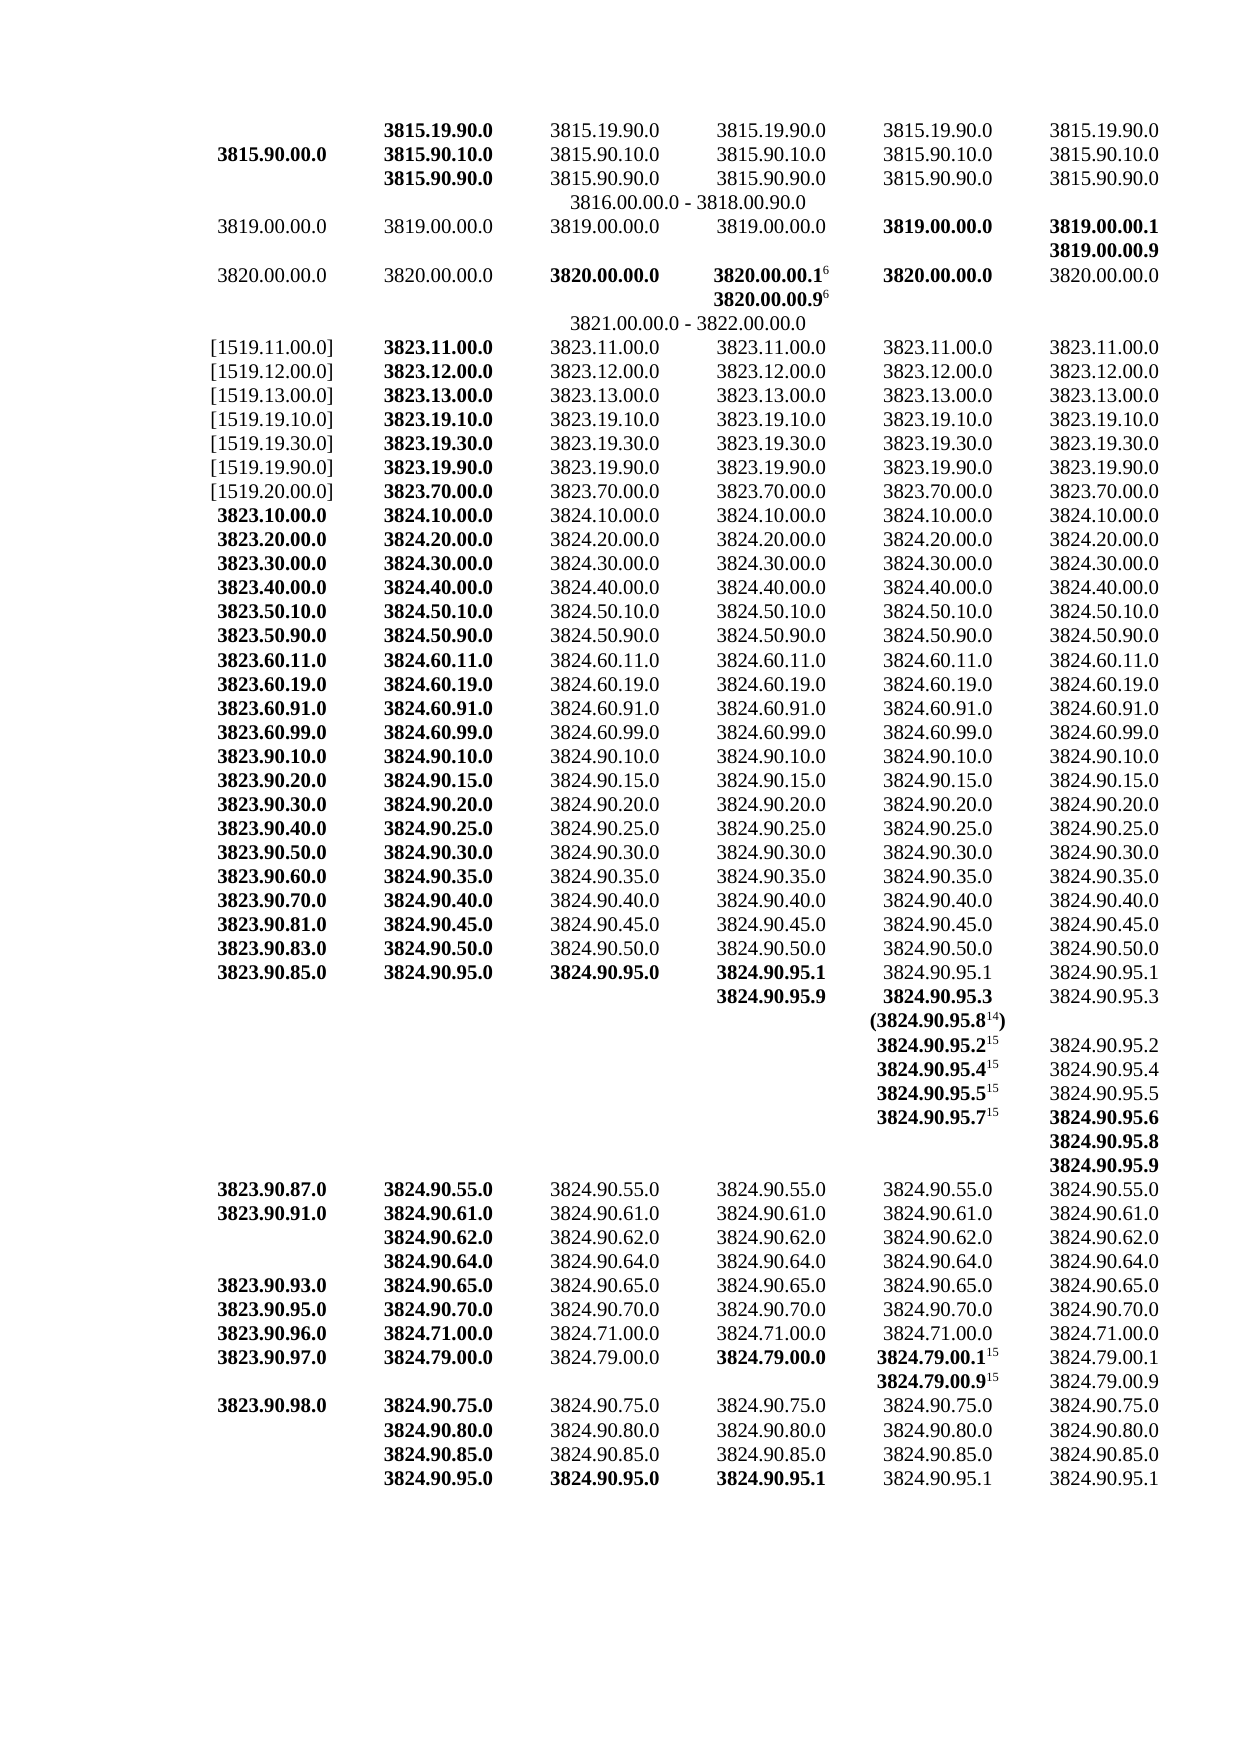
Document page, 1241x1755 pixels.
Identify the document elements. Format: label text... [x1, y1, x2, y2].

table_cell 3824.90.95.0 [355, 1466, 521, 1490]
table_cell 3824.90.40.0 [854, 888, 1021, 912]
table_cell 3824.90.85.0 [854, 1442, 1021, 1466]
table_cell 3820.00.00.0 [1021, 263, 1187, 287]
table_cell 3823.60.19.0 [189, 672, 355, 696]
table_cell 3824.90.61.0 [1021, 1201, 1187, 1225]
table_cell 3823.50.10.0 [189, 599, 355, 623]
table_cell 3824.30.00.0 [355, 551, 521, 575]
table_cell 3823.30.00.0 [189, 551, 355, 575]
table_cell 3824.90.85.0 [355, 1442, 521, 1466]
table_cell 3824.50.90.0 [688, 624, 854, 647]
table_cell 3824.90.35.0 [355, 864, 521, 888]
table_cell 3823.90.96.0 [189, 1321, 355, 1345]
table_cell 3823.19.30.0 [688, 431, 854, 455]
table_cell 3824.71.00.0 [521, 1321, 688, 1345]
table_cell 3824.60.99.0 [521, 720, 688, 744]
table_cell 3824.90.10.0 [1021, 744, 1187, 768]
table_cell 3824.90.30.0 [854, 840, 1021, 864]
table_cell 3824.90.62.0 [355, 1225, 521, 1249]
table_cell 3824.60.19.0 [355, 672, 521, 696]
table_cell 3824.71.00.0 [688, 1321, 854, 1345]
table_cell 3824.90.65.0 [521, 1273, 688, 1297]
table_cell 3819.00.00.0 [355, 214, 521, 262]
table_cell 3823.90.20.0 [189, 768, 355, 792]
table_cell 3824.20.00.0 [1021, 527, 1187, 551]
table_cell 3820.00.00.96 [688, 287, 854, 311]
table_cell 3815.90.90.0 [355, 166, 521, 190]
table_cell 3824.90.80.0 [521, 1418, 688, 1442]
table_cell 3823.70.00.0 [1021, 479, 1187, 503]
table_cell 3823.90.40.0 [189, 816, 355, 840]
table_cell 3824.90.61.0 [854, 1201, 1021, 1225]
table_cell 3823.40.00.0 [189, 575, 355, 599]
table_cell [1519.19.90.0] [189, 455, 355, 479]
table_cell 3824.90.55.0 [355, 1177, 521, 1201]
table_cell 3823.19.90.0 [355, 455, 521, 479]
table_cell 3824.30.00.0 [1021, 551, 1187, 575]
table_cell 3824.90.95.1 [688, 960, 854, 984]
table_cell 3824.90.45.0 [521, 912, 688, 936]
table_cell 3824.40.00.0 [521, 575, 688, 599]
table_cell 3824.10.00.0 [1021, 503, 1187, 527]
table_cell 3823.19.10.0 [521, 407, 688, 431]
table_cell 3823.90.10.0 [189, 744, 355, 768]
table_cell 3824.90.50.0 [1021, 936, 1187, 960]
table_cell 3824.90.40.0 [521, 888, 688, 912]
table_cell 3821.00.00.0 - 3822.00.00.0 [189, 311, 1187, 335]
table_cell 3824.50.10.0 [688, 599, 854, 623]
table_cell 3824.10.00.0 [521, 503, 688, 527]
table_cell 3824.20.00.0 [355, 527, 521, 551]
table_cell 3823.19.10.0 [355, 407, 521, 431]
table_cell 3824.60.99.0 [854, 720, 1021, 744]
table_cell 3824.30.00.0 [688, 551, 854, 575]
table_cell 3824.90.50.0 [521, 936, 688, 960]
table_cell 3824.71.00.0 [355, 1321, 521, 1345]
table_cell 3824.90.75.0 [1021, 1394, 1187, 1417]
table_cell 3823.90.98.0 [189, 1394, 355, 1417]
table_cell 3824.60.19.0 [854, 672, 1021, 696]
table_cell 3824.60.11.0 [688, 648, 854, 672]
table_cell 3815.90.10.0 [1021, 142, 1187, 166]
table_cell 3815.19.90.0 [688, 118, 854, 142]
table_cell 3824.90.45.0 [1021, 912, 1187, 936]
table_cell 3824.90.20.0 [521, 792, 688, 816]
table_cell 3824.60.11.0 [521, 648, 688, 672]
table_cell 3824.79.00.1 3824.79.00.9 [1021, 1345, 1187, 1393]
table_cell 3824.60.91.0 [688, 696, 854, 720]
table_cell 3819.00.00.0 [688, 214, 854, 262]
table_cell 3824.40.00.0 [688, 575, 854, 599]
table_cell 3824.90.95.1 [1021, 1466, 1187, 1490]
table_cell 3824.90.15.0 [1021, 768, 1187, 792]
table_cell 3815.90.10.0 [854, 142, 1021, 166]
table_cell 3824.90.62.0 [521, 1225, 688, 1249]
table_cell [1519.12.00.0] [189, 359, 355, 383]
table_cell [189, 166, 355, 190]
table_cell 3824.90.70.0 [688, 1297, 854, 1321]
table_cell 3824.10.00.0 [355, 503, 521, 527]
table_cell 3824.90.61.0 [688, 1201, 854, 1225]
table_cell 3824.90.40.0 [1021, 888, 1187, 912]
table_cell 3823.12.00.0 [521, 359, 688, 383]
table_cell 3824.90.80.0 [688, 1418, 854, 1442]
table_cell 3824.90.30.0 [521, 840, 688, 864]
table_cell [521, 287, 688, 311]
table_cell 3824.79.00.0 [355, 1345, 521, 1393]
table_cell 3824.90.50.0 [854, 936, 1021, 960]
table_cell 3824.90.75.0 [521, 1394, 688, 1417]
table_cell 3824.90.55.0 [1021, 1177, 1187, 1201]
table_cell 3824.60.91.0 [854, 696, 1021, 720]
table_cell 3824.90.10.0 [688, 744, 854, 768]
table_cell 3815.19.90.0 [355, 118, 521, 142]
table_cell 3824.90.25.0 [1021, 816, 1187, 840]
table_cell 3824.90.80.0 [1021, 1418, 1187, 1442]
table_cell 3824.90.64.0 [1021, 1249, 1187, 1273]
table_cell 3815.90.10.0 [688, 142, 854, 166]
table_cell 3824.90.55.0 [688, 1177, 854, 1201]
table_cell 3824.50.90.0 [355, 624, 521, 647]
table_cell 3824.90.40.0 [688, 888, 854, 912]
table_cell 3824.90.61.0 [355, 1201, 521, 1225]
table_cell 3823.90.60.0 [189, 864, 355, 888]
table_cell 3824.90.95.1 [854, 1466, 1021, 1490]
table_cell 3824.60.91.0 [1021, 696, 1187, 720]
table_cell 3820.00.00.0 [189, 263, 355, 287]
table_cell 3823.11.00.0 [355, 335, 521, 359]
table_cell 3824.90.70.0 [355, 1297, 521, 1321]
table_cell 3823.60.99.0 [189, 720, 355, 744]
table_cell 3823.19.30.0 [854, 431, 1021, 455]
table_cell 3823.50.90.0 [189, 624, 355, 647]
table_cell 3824.90.30.0 [688, 840, 854, 864]
table_cell 3824.90.50.0 [688, 936, 854, 960]
table_cell 3823.90.81.0 [189, 912, 355, 936]
table_cell 3824.50.10.0 [521, 599, 688, 623]
table_cell 3823.12.00.0 [688, 359, 854, 383]
table_cell 3824.90.95.0 [355, 960, 521, 984]
table_cell 3820.00.00.0 [355, 263, 521, 287]
table_cell 3815.90.10.0 [521, 142, 688, 166]
table_cell 3823.19.90.0 [1021, 455, 1187, 479]
table_cell 3824.90.65.0 [355, 1273, 521, 1297]
table_cell 3824.60.99.0 [688, 720, 854, 744]
table_cell 3824.90.35.0 [521, 864, 688, 888]
table_cell 3815.90.00.0 [189, 142, 355, 166]
table_cell 3824.90.70.0 [854, 1297, 1021, 1321]
table_cell 3823.90.87.0 [189, 1177, 355, 1201]
table_cell 3824.90.20.0 [355, 792, 521, 816]
table_cell 3824.90.65.0 [688, 1273, 854, 1297]
table_cell 3823.70.00.0 [688, 479, 854, 503]
table_cell 3823.70.00.0 [521, 479, 688, 503]
table_cell 3823.11.00.0 [1021, 335, 1187, 359]
table_cell [189, 984, 355, 1177]
table_cell 3823.11.00.0 [854, 335, 1021, 359]
table_cell 3823.13.00.0 [854, 383, 1021, 407]
table_cell 3824.90.35.0 [688, 864, 854, 888]
table_cell 3824.90.45.0 [355, 912, 521, 936]
table_cell 3823.90.85.0 [189, 960, 355, 984]
table_cell 3823.19.10.0 [854, 407, 1021, 431]
table_cell 3824.90.15.0 [355, 768, 521, 792]
table_cell 3824.50.10.0 [1021, 599, 1187, 623]
table_cell 3823.90.97.0 [189, 1345, 355, 1393]
table_cell [189, 1418, 355, 1442]
table_cell 3824.90.30.0 [355, 840, 521, 864]
table_cell 3824.90.85.0 [521, 1442, 688, 1466]
table_cell 3824.90.50.0 [355, 936, 521, 960]
table_cell 3824.90.70.0 [1021, 1297, 1187, 1321]
table_cell 3824.71.00.0 [854, 1321, 1021, 1345]
table_cell 3819.00.00.0 [854, 214, 1021, 262]
table_cell 3816.00.00.0 - 3818.00.90.0 [189, 190, 1187, 214]
table_cell 3824.90.80.0 [355, 1418, 521, 1442]
table_cell 3823.11.00.0 [521, 335, 688, 359]
table_cell 3824.40.00.0 [854, 575, 1021, 599]
table_cell 3824.90.55.0 [521, 1177, 688, 1201]
table_cell 3824.90.70.0 [521, 1297, 688, 1321]
table_cell 3824.50.10.0 [355, 599, 521, 623]
table_cell 3824.90.95.0 [521, 960, 688, 984]
table_cell 3824.50.90.0 [854, 624, 1021, 647]
table_cell 3824.71.00.0 [1021, 1321, 1187, 1345]
table_cell 3824.50.90.0 [521, 624, 688, 647]
table_cell [189, 1249, 355, 1273]
table_cell 3824.60.11.0 [1021, 648, 1187, 672]
table_cell 3823.60.91.0 [189, 696, 355, 720]
table_cell 3824.90.55.0 [854, 1177, 1021, 1201]
table_cell [355, 984, 521, 1177]
table_cell [189, 118, 355, 142]
table_cell 3823.90.30.0 [189, 792, 355, 816]
table_cell 3823.11.00.0 [688, 335, 854, 359]
table_cell 3823.70.00.0 [854, 479, 1021, 503]
table_cell 3823.12.00.0 [355, 359, 521, 383]
table_cell 3824.60.99.0 [355, 720, 521, 744]
table_cell 3824.50.10.0 [854, 599, 1021, 623]
table_cell 3824.60.19.0 [688, 672, 854, 696]
table_cell [521, 984, 688, 1177]
table_cell 3823.19.90.0 [688, 455, 854, 479]
table_cell [1519.11.00.0] [189, 335, 355, 359]
table_cell 3824.90.25.0 [355, 816, 521, 840]
table_cell [189, 287, 355, 311]
table_cell [355, 287, 521, 311]
table_cell [189, 1225, 355, 1249]
table_cell 3824.90.95.3 (3824.90.95.814) 3824.90.95.215 3824.90.95.415 3824.90.95.515 3824.90.95.715 [854, 984, 1021, 1177]
table_cell 3823.20.00.0 [189, 527, 355, 551]
table_cell 3815.90.10.0 [355, 142, 521, 166]
table_cell 3815.19.90.0 [1021, 118, 1187, 142]
table_cell 3824.90.35.0 [854, 864, 1021, 888]
table_cell 3823.90.50.0 [189, 840, 355, 864]
table_cell 3824.90.30.0 [1021, 840, 1187, 864]
table_cell 3824.90.20.0 [854, 792, 1021, 816]
table_cell 3823.13.00.0 [521, 383, 688, 407]
table_cell 3824.90.10.0 [854, 744, 1021, 768]
table_cell 3820.00.00.16 [688, 263, 854, 287]
table_cell [1519.19.30.0] [189, 431, 355, 455]
table_cell 3824.90.62.0 [854, 1225, 1021, 1249]
table_cell 3815.90.90.0 [1021, 166, 1187, 190]
table_cell 3824.10.00.0 [854, 503, 1021, 527]
table_cell 3824.60.91.0 [521, 696, 688, 720]
table_cell 3824.90.20.0 [688, 792, 854, 816]
table_cell 3815.90.90.0 [521, 166, 688, 190]
table_cell 3824.90.95.3 3824.90.95.2 3824.90.95.4 3824.90.95.5 3824.90.95.6 3824.90.95.8 3824.90.95.9 [1021, 984, 1187, 1177]
table_cell 3824.90.95.0 [521, 1466, 688, 1490]
table_cell 3824.60.91.0 [355, 696, 521, 720]
table_cell 3819.00.00.0 [521, 214, 688, 262]
table_cell 3815.90.90.0 [854, 166, 1021, 190]
table_cell 3824.90.35.0 [1021, 864, 1187, 888]
table_cell 3824.90.85.0 [688, 1442, 854, 1466]
table_cell 3823.19.10.0 [1021, 407, 1187, 431]
table_cell 3823.90.70.0 [189, 888, 355, 912]
table_cell 3824.90.40.0 [355, 888, 521, 912]
table_cell 3824.20.00.0 [854, 527, 1021, 551]
table_cell 3824.50.90.0 [1021, 624, 1187, 647]
table_cell 3824.60.19.0 [1021, 672, 1187, 696]
table_cell 3824.90.25.0 [521, 816, 688, 840]
table_cell 3824.90.64.0 [854, 1249, 1021, 1273]
table_cell 3824.40.00.0 [1021, 575, 1187, 599]
table_cell 3824.40.00.0 [355, 575, 521, 599]
table_cell 3823.90.83.0 [189, 936, 355, 960]
table_cell 3824.60.11.0 [854, 648, 1021, 672]
table_cell 3824.79.00.0 [688, 1345, 854, 1393]
table_cell 3823.12.00.0 [854, 359, 1021, 383]
table_cell 3823.19.90.0 [521, 455, 688, 479]
table_cell 3824.90.64.0 [521, 1249, 688, 1273]
table_cell 3824.60.11.0 [355, 648, 521, 672]
table_cell 3824.90.75.0 [854, 1394, 1021, 1417]
table_cell [1519.20.00.0] [189, 479, 355, 503]
table_cell 3823.13.00.0 [355, 383, 521, 407]
table_cell 3824.90.62.0 [688, 1225, 854, 1249]
table_cell 3824.90.15.0 [521, 768, 688, 792]
table_cell 3823.60.11.0 [189, 648, 355, 672]
table_cell 3815.19.90.0 [521, 118, 688, 142]
table_cell [189, 1466, 355, 1490]
table_cell 3824.90.20.0 [1021, 792, 1187, 816]
table_cell 3824.90.45.0 [854, 912, 1021, 936]
table_cell 3823.10.00.0 [189, 503, 355, 527]
table_cell 3824.90.75.0 [688, 1394, 854, 1417]
table_cell 3823.70.00.0 [355, 479, 521, 503]
table_cell 3824.90.95.1 [688, 1466, 854, 1490]
table_cell 3824.90.25.0 [688, 816, 854, 840]
table_cell 3824.90.65.0 [1021, 1273, 1187, 1297]
table_cell [189, 1442, 355, 1466]
table_cell 3824.20.00.0 [521, 527, 688, 551]
table_cell 3823.90.95.0 [189, 1297, 355, 1321]
table_cell 3824.90.61.0 [521, 1201, 688, 1225]
table_cell 3823.12.00.0 [1021, 359, 1187, 383]
table_cell 3824.90.45.0 [688, 912, 854, 936]
table_cell 3824.90.62.0 [1021, 1225, 1187, 1249]
table_cell 3823.19.30.0 [1021, 431, 1187, 455]
table_cell 3815.19.90.0 [854, 118, 1021, 142]
table_cell 3823.19.90.0 [854, 455, 1021, 479]
table_cell 3820.00.00.0 [854, 263, 1021, 287]
table_cell 3815.90.90.0 [688, 166, 854, 190]
table_cell 3823.13.00.0 [688, 383, 854, 407]
table_cell 3824.20.00.0 [688, 527, 854, 551]
table_cell 3824.90.95.1 [1021, 960, 1187, 984]
table_cell 3824.90.15.0 [688, 768, 854, 792]
table_cell [1519.13.00.0] [189, 383, 355, 407]
table_cell 3823.19.30.0 [355, 431, 521, 455]
table_cell 3824.90.65.0 [854, 1273, 1021, 1297]
table_cell 3819.00.00.0 [189, 214, 355, 262]
table_cell 3819.00.00.1 3819.00.00.9 [1021, 214, 1187, 262]
table_cell 3824.90.64.0 [355, 1249, 521, 1273]
table_cell [1519.19.10.0] [189, 407, 355, 431]
table_cell [854, 287, 1021, 311]
table_cell 3824.90.25.0 [854, 816, 1021, 840]
table_cell 3824.90.85.0 [1021, 1442, 1187, 1466]
table_cell 3823.19.30.0 [521, 431, 688, 455]
table_cell 3824.60.99.0 [1021, 720, 1187, 744]
table_cell 3824.90.15.0 [854, 768, 1021, 792]
table_cell 3823.90.93.0 [189, 1273, 355, 1297]
table_cell 3823.90.91.0 [189, 1201, 355, 1225]
table_cell 3824.79.00.115 3824.79.00.915 [854, 1345, 1021, 1393]
table_cell 3824.10.00.0 [688, 503, 854, 527]
table_cell 3824.79.00.0 [521, 1345, 688, 1393]
table_cell 3824.90.10.0 [521, 744, 688, 768]
table_cell 3820.00.00.0 [521, 263, 688, 287]
table_cell 3824.90.10.0 [355, 744, 521, 768]
table_cell 3824.90.75.0 [355, 1394, 521, 1417]
table_cell 3824.60.19.0 [521, 672, 688, 696]
table_cell 3824.30.00.0 [521, 551, 688, 575]
table_cell 3823.19.10.0 [688, 407, 854, 431]
table_cell 3824.90.95.1 [854, 960, 1021, 984]
table_cell 3823.13.00.0 [1021, 383, 1187, 407]
table_cell 3824.90.64.0 [688, 1249, 854, 1273]
table_cell 3824.90.95.9 [688, 984, 854, 1177]
table_cell 3824.90.80.0 [854, 1418, 1021, 1442]
table_cell [1021, 287, 1187, 311]
table_cell 3824.30.00.0 [854, 551, 1021, 575]
